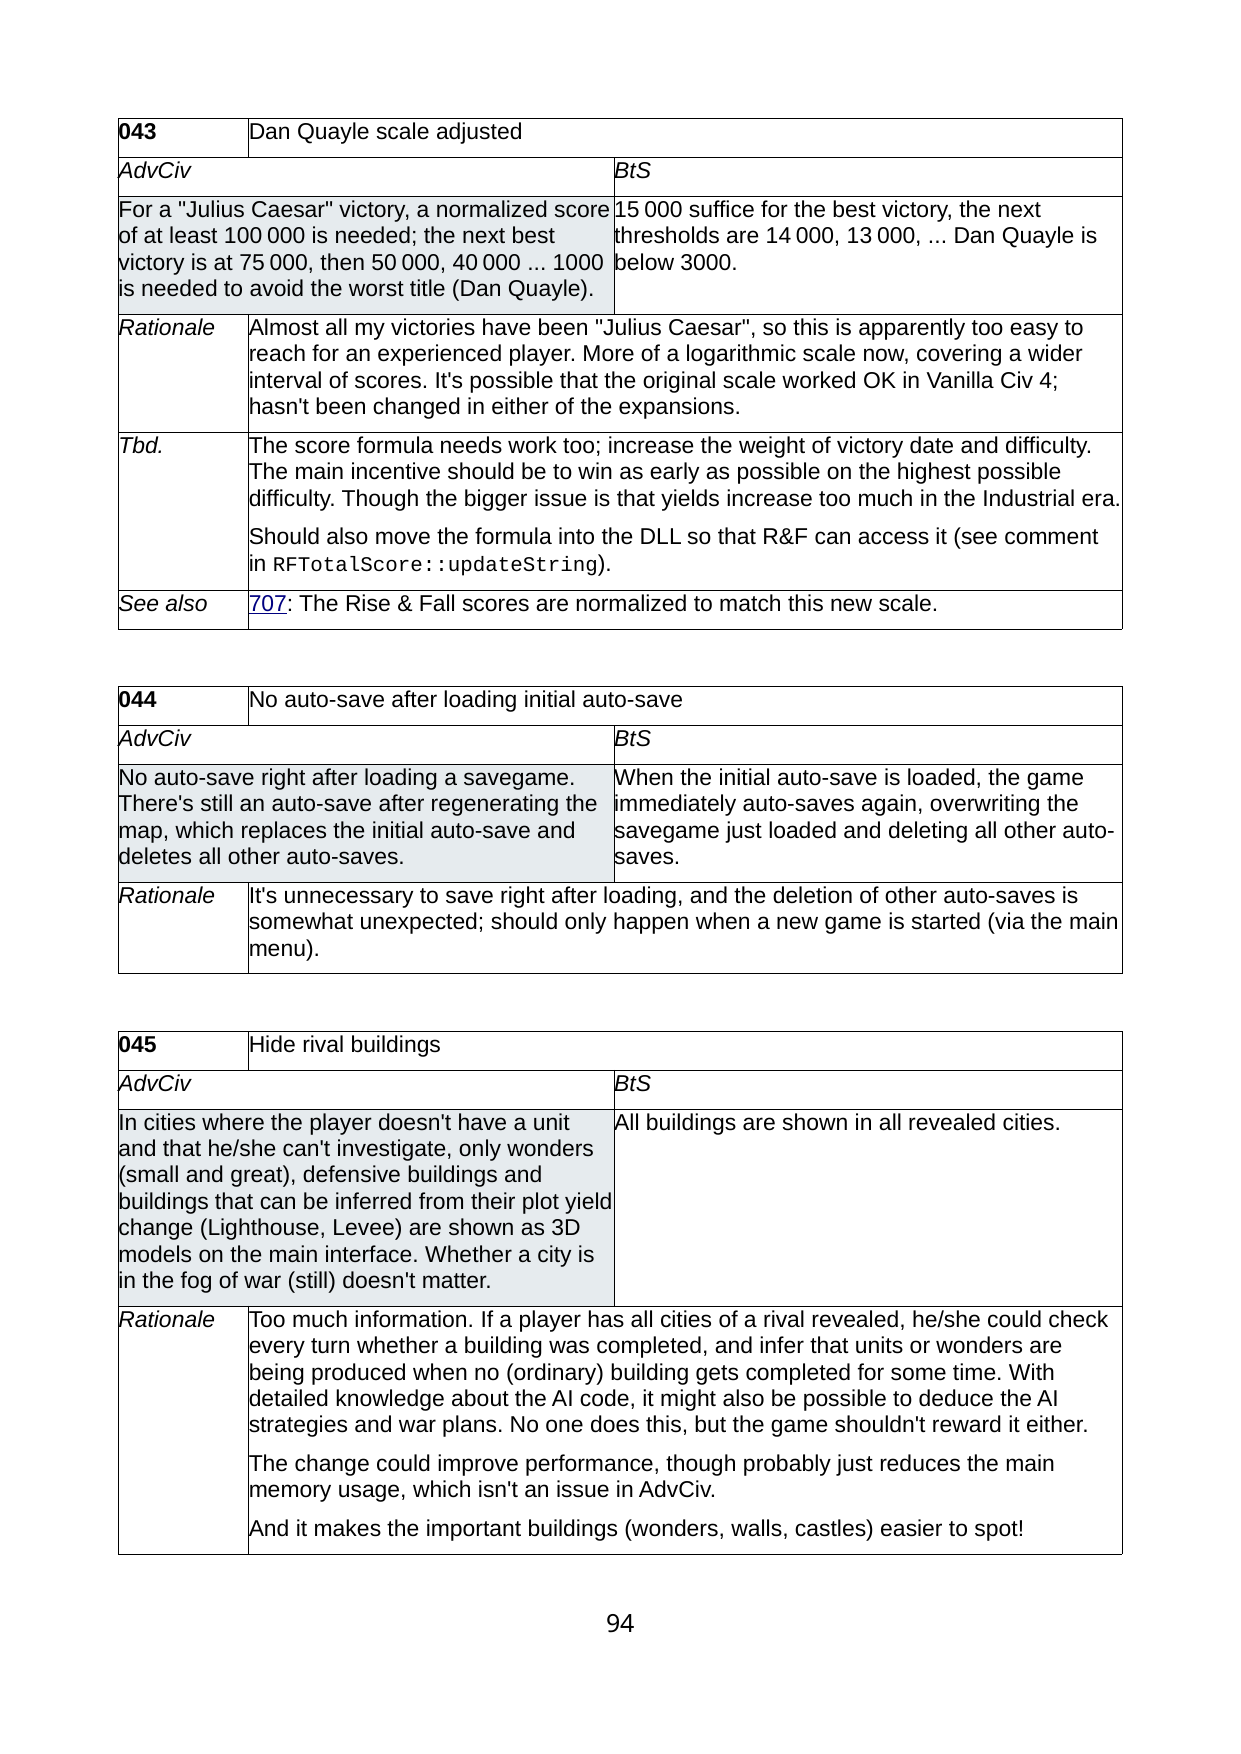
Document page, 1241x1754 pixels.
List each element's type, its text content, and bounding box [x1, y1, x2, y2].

table_cell AdvCiv [119, 726, 614, 764]
table_cell 15 000 suffice for the best victory, the next thresholds are 14 000, 13 000, ... Dan Quayle is below 3000. [615, 197, 1122, 314]
table_cell No auto-save right after loading a savegame. There's still an auto-save after regenerating the map, which replaces the initial auto-save and deletes all other auto-saves. [119, 765, 614, 882]
table_header 043 [119, 119, 248, 157]
table_cell See also [119, 591, 248, 628]
table_header 045 [119, 1032, 248, 1070]
table_cell The score formula needs work too; increase the weight of victory date and difficulty. The main incentive should be to win as early as possible on the highest possible difficulty. Though the bigger issue is that yields increase too much in the Industrial era. Should also move the formula into the DLL so that R&F can access it (see comment in RFTotalScore::updateString). [249, 433, 1122, 590]
table_cell Almost all my victories have been "Julius Caesar", so this is apparently too easy to reach for an experienced player. More of a logarithmic scale now, covering a wider interval of scores. It's possible that the original scale worked OK in Vanilla Civ 4; hasn't been changed in either of the expansions. [249, 315, 1122, 432]
table_cell 707: The Rise & Fall scores are normalized to match this new scale. [249, 591, 1122, 628]
table_cell Rationale [119, 883, 248, 973]
table_cell When the initial auto-save is loaded, the game immediately auto-saves again, overwriting the savegame just loaded and deleting all other auto-saves. [615, 765, 1122, 882]
table_cell AdvCiv [119, 158, 614, 196]
table_header Hide rival buildings [249, 1032, 1122, 1070]
table_cell BtS [615, 726, 1122, 764]
table_cell Rationale [119, 1307, 248, 1554]
table_cell Too much information. If a player has all cities of a rival revealed, he/she could check every turn whether a building was completed, and infer that units or wonders are being produced when no (ordinary) building gets completed for some time. With detailed knowledge about the AI code, it might also be possible to deduce the AI strategies and war plans. No one does this, but the game shouldn't reward it either. The change could improve performance, though probably just reduces the main memory usage, which isn't an issue in AdvCiv. And it makes the important buildings (wonders, walls, castles) easier to spot! [249, 1307, 1122, 1554]
table_cell Rationale [119, 315, 248, 432]
table_cell All buildings are shown in all revealed cities. [615, 1110, 1122, 1306]
table_header Dan Quayle scale adjusted [249, 119, 1122, 157]
table_cell BtS [615, 158, 1122, 196]
table_cell BtS [615, 1071, 1122, 1109]
table_header 044 [119, 687, 248, 725]
table_cell It's unnecessary to save right after loading, and the deletion of other auto-saves is somewhat unexpected; should only happen when a new game is started (via the main menu). [249, 883, 1122, 973]
table_cell For a "Julius Caesar" victory, a normalized score of at least 100 000 is needed; the next best victory is at 75 000, then 50 000, 40 000 ... 1000 is needed to avoid the worst title (Dan Quayle). [119, 197, 614, 314]
table_header No auto-save after loading initial auto-save [249, 687, 1122, 725]
table_cell Tbd. [119, 433, 248, 590]
table_cell AdvCiv [119, 1071, 614, 1109]
table_cell In cities where the player doesn't have a unit and that he/she can't investigate, only wonders (small and great), defensive buildings and buildings that can be inferred from their plot yield change (Lighthouse, Levee) are shown as 3D models on the main interface. Whether a city is in the fog of war (still) doesn't matter. [119, 1110, 614, 1306]
